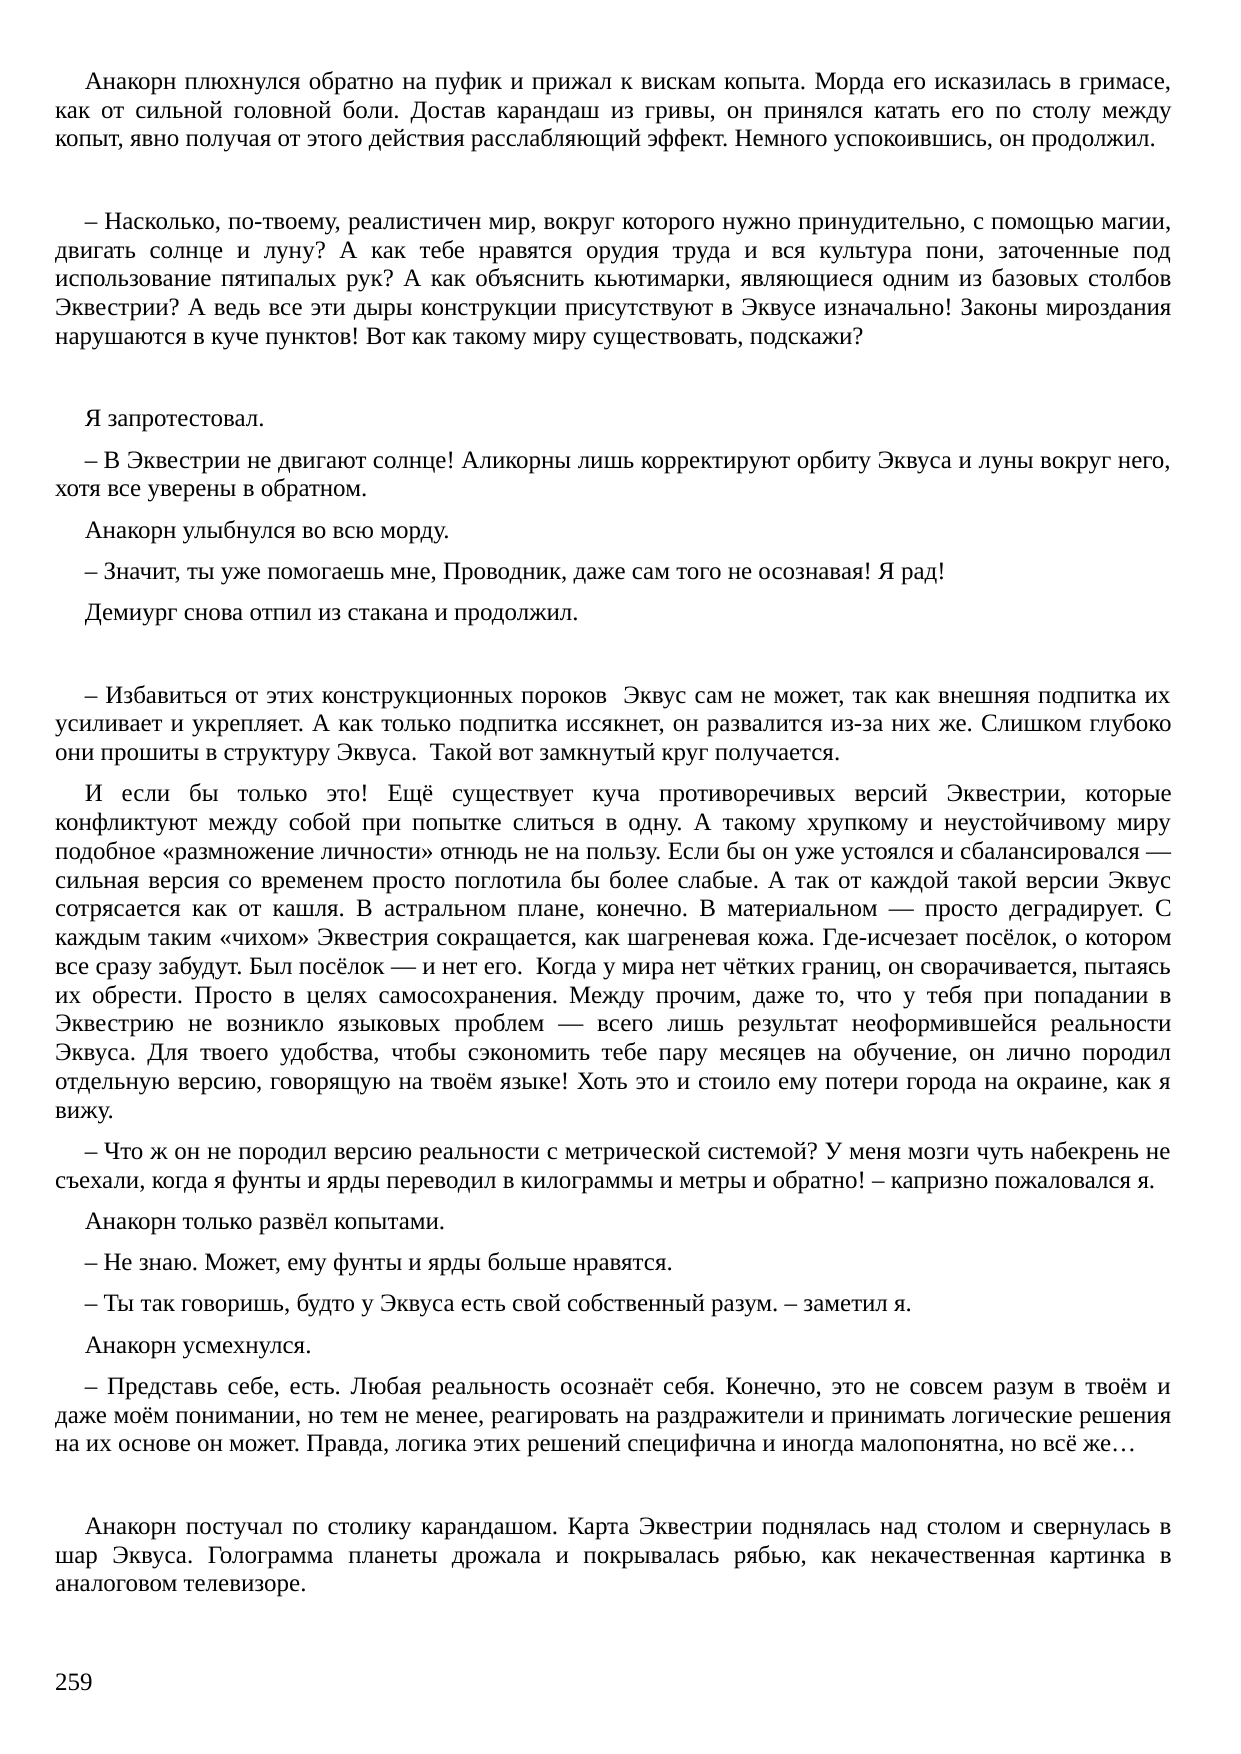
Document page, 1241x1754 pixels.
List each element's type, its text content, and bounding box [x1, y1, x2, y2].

text – Представь себе, есть. Любая реальность осознаёт себя. Конечно, это не совсем разум в твоём и даже моём понимании, но тем не менее, реагировать на раздражители и принимать логические решения на их основе он может. Правда, логика этих решений специфична и иногда малопонятна, но всё же… [55, 1371, 1173, 1457]
text Анакорн постучал по столику карандашом. Карта Эквестрии поднялась над столом и свернулась в шар Эквуса. Голограмма планеты дрожала и покрывалась рябью, как некачественная картинка в аналоговом телевизоре. [55, 1511, 1173, 1597]
text – Значит, ты уже помогаешь мне, Проводник, даже сам того не осознавая! Я рад! [55, 556, 1173, 585]
text – Насколько, по-твоему, реалистичен мир, вокруг которого нужно принудительно, с помощью магии, двигать солнце и луну? А как тебе нравятся орудия труда и вся культура пони, заточенные под использование пятипалых рук? А как объяснить кьютимарки, являющиеся одним из базовых столбов Эквестрии? А ведь все эти дыры конструкции присутствуют в Эквусе изначально! Законы мироздания нарушаются в куче пунктов! Вот как такому миру существовать, подскажи? [55, 206, 1173, 350]
text Анакорн улыбнулся во всю морду. [55, 515, 1173, 543]
text Анакорн усмехнулся. [55, 1330, 1173, 1358]
text – Избавиться от этих конструкционных пороков Эквус сам не может, так как внешняя подпитка их усиливает и укрепляет. А как только подпитка иссякнет, он развалится из-за них же. Слишком глубоко они прошиты в структуру Эквуса. Такой вот замкнутый круг получается. [55, 680, 1173, 766]
text Демиург снова отпил из стакана и продолжил. [55, 597, 1173, 626]
text Анакорн плюхнулся обратно на пуфик и прижал к вискам копыта. Морда его исказилась в гримасе, как от сильной головной боли. Достав карандаш из гривы, он принялся катать его по столу между копыт, явно получая от этого действия расслабляющий эффект. Немного успокоившись, он продолжил. [55, 66, 1173, 152]
text Анакорн только развёл копытами. [55, 1206, 1173, 1235]
text – Что ж он не породил версию реальности с метрической системой? У меня мозги чуть набекрень не съехали, когда я фунты и ярды переводил в килограммы и метры и обратно! – капризно пожаловался я. [55, 1136, 1173, 1193]
text Я запротестовал. [55, 403, 1173, 432]
text – Ты так говоришь, будто у Эквуса есть свой собственный разум. – заметил я. [55, 1288, 1173, 1317]
text – Не знаю. Может, ему фунты и ярды больше нравятся. [55, 1247, 1173, 1276]
text – В Эквестрии не двигают солнце! Аликорны лишь корректируют орбиту Эквуса и луны вокруг него, хотя все уверены в обратном. [55, 445, 1173, 502]
text И если бы только это! Ещё существует куча противоречивых версий Эквестрии, которые конфликтуют между собой при попытке слиться в одну. А такому хрупкому и неустойчивому миру подобное «размножение личности» отнюдь не на пользу. Если бы он уже устоялся и сбалансировался — сильная версия со временем просто поглотила бы более слабые. А так от каждой такой версии Эквус сотрясается как от кашля. В астральном плане, конечно. В материальном — просто деградирует. С каждым таким «чихом» Эквестрия сокращается, как шагреневая кожа. Где-исчезает посёлок, о котором все сразу забудут. Был посёлок — и нет его. Когда у мира нет чётких границ, он сворачивается, пытаясь их обрести. Просто в целях самосохранения. Между прочим, даже то, что у тебя при попадании в Эквестрию не возникло языковых проблем — всего лишь результат неоформившейся реальности Эквуса. Для твоего удобства, чтобы сэкономить тебе пару месяцев на обучение, он лично породил отдельную версию, говорящую на твоём языке! Хоть это и стоило ему потери города на окраине, как я вижу. [55, 778, 1173, 1123]
